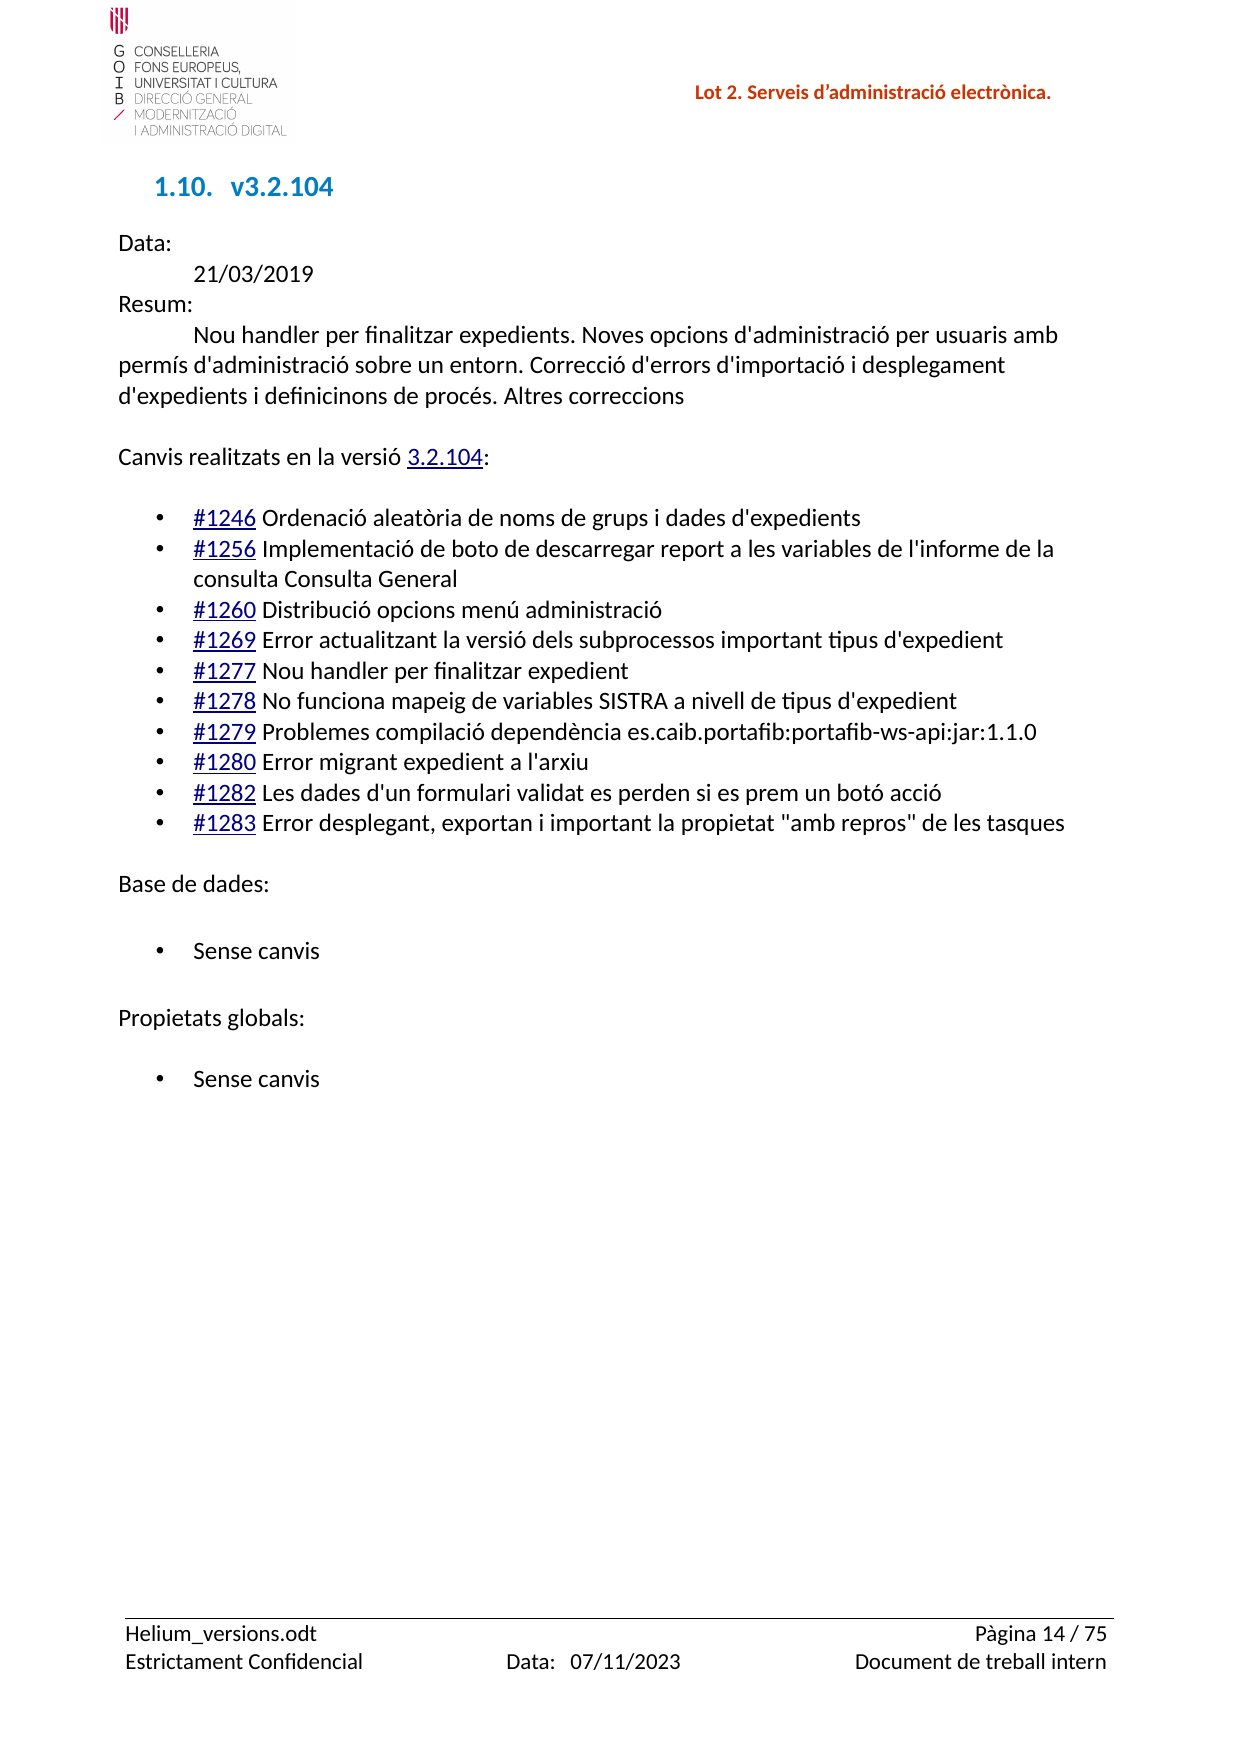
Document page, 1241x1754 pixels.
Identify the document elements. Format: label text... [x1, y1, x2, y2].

list #1277 Nou handler per finalitzar expedient [156, 655, 1122, 685]
text Data: [118, 228, 1122, 258]
list #1280 Error migrant expedient a l'arxiu [156, 746, 1122, 777]
list #1278 No funciona mapeig de variables SISTRA a nivell de tipus d'expedient [156, 685, 1122, 716]
text Canvis realitzats en la versió 3.2.104: [118, 441, 1122, 472]
text Base de dades: [118, 868, 1122, 899]
list #1246 Ordenació aleatòria de noms de grups i dades d'expedients [156, 502, 1122, 533]
list Sense canvis [156, 1063, 1122, 1094]
text Resum: [118, 289, 1122, 319]
text Propietats globals: [118, 1002, 1122, 1033]
list Sense canvis [156, 936, 1122, 966]
picture [100, 0, 297, 144]
list #1256 Implementació de boto de descarregar report a les variables de l'informe de la consulta Consulta General [156, 533, 1122, 594]
list #1269 Error actualitzant la versió dels subprocessos important tipus d'expedient [156, 624, 1122, 655]
text 21/03/2019 [118, 258, 1122, 289]
list #1283 Error desplegant, exportan i important la propietat "amb repros" de les tasques [156, 807, 1122, 838]
subtitle v3.2.104 [153, 168, 1122, 204]
text Nou handler per finalitzar expedients. Noves opcions d'administració per usuaris amb permís d'administració sobre un entorn. Correcció d'errors d'importació i desplegament d'expedients i definicinons de procés. Altres correccions [118, 319, 1122, 411]
list #1260 Distribució opcions menú administració [156, 594, 1122, 624]
list #1279 Problemes compilació dependència es.caib.portafib:portafib-ws-api:jar:1.1.0 [156, 716, 1122, 746]
list #1282 Les dades d'un formulari validat es perden si es prem un botó acció [156, 777, 1122, 807]
